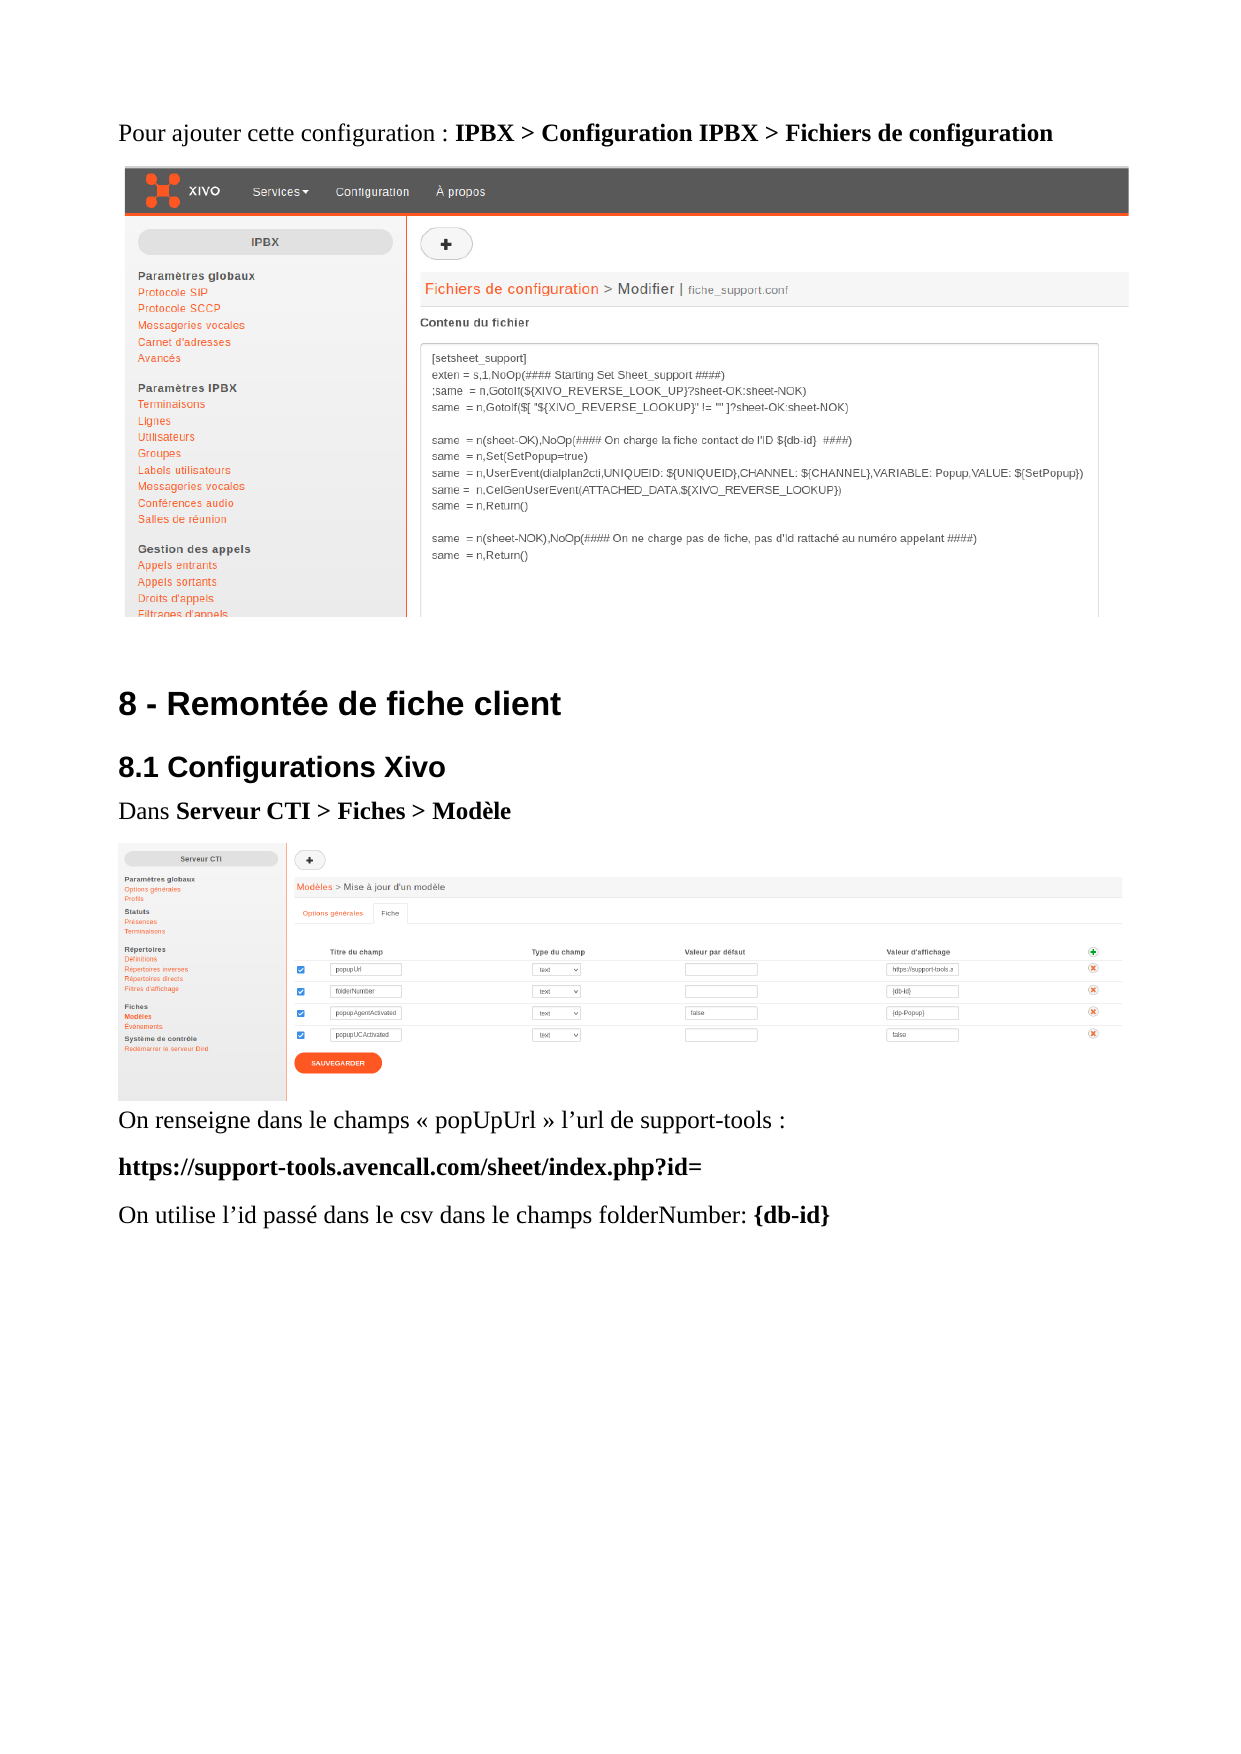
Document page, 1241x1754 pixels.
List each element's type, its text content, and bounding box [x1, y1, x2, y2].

text On renseigne dans le champs « popUpUrl » l’url de support-tools : [118, 1101, 1122, 1134]
text Dans Serveur CTI > Fiches > Modèle [118, 796, 1122, 825]
subtitle 8.1 Configurations Xivo [118, 750, 1122, 784]
picture [124, 166, 1129, 617]
text https://support-tools.avencall.com/sheet/index.php?id= [118, 1152, 1122, 1181]
text On utilise l’id passé dans le csv dans le champs folderNumber: {db-id} [118, 1200, 1122, 1229]
text Pour ajouter cette configuration : IPBX > Configuration IPBX > Fichiers de configuration [118, 118, 1122, 147]
picture [118, 843, 1123, 1101]
subtitle 8 - Remontée de fiche client [118, 684, 1122, 723]
